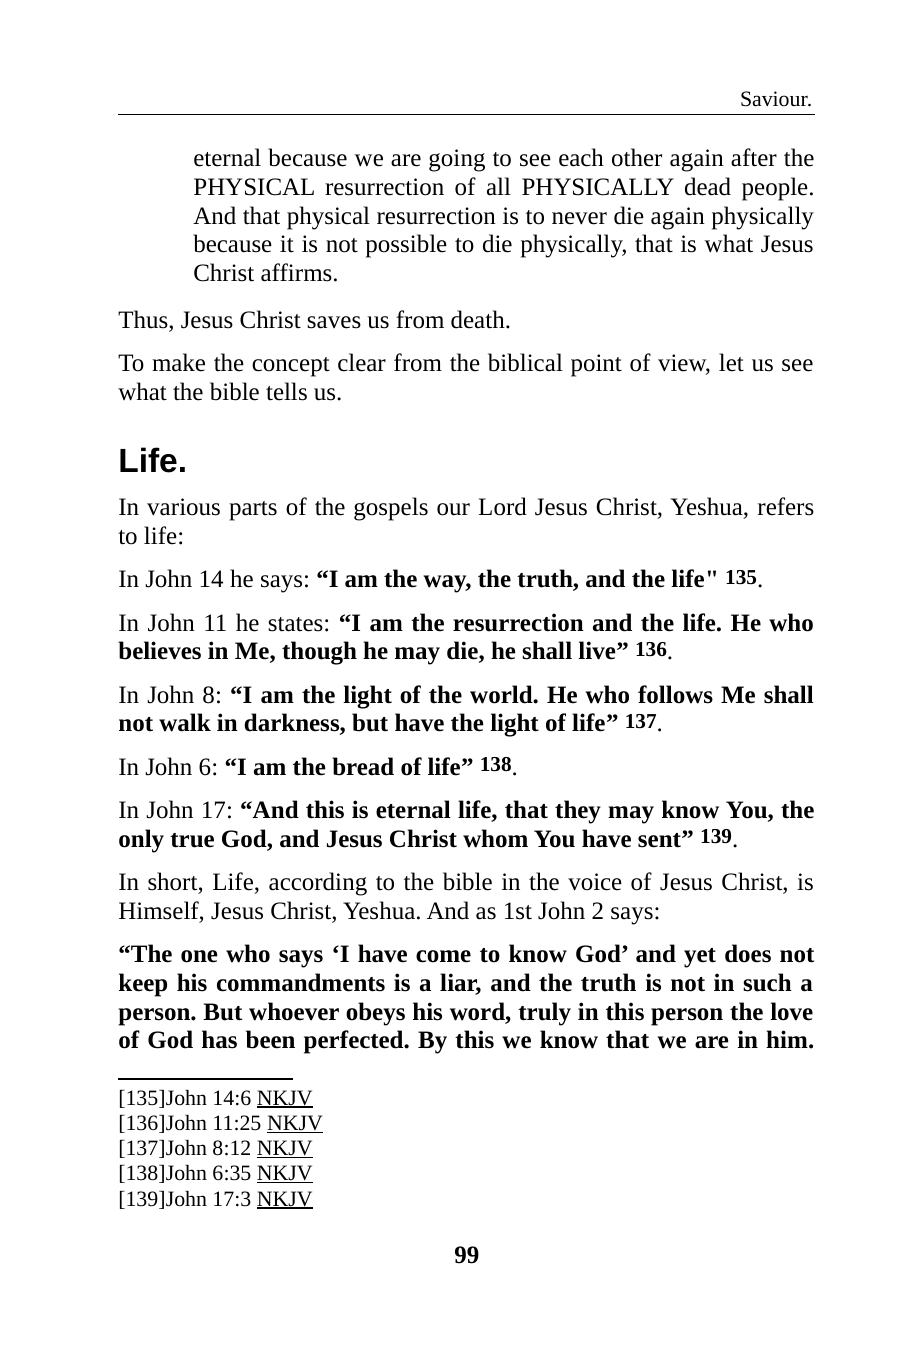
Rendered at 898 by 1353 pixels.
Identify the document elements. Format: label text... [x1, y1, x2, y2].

text John 17:3 NKJV [118, 1186, 815, 1211]
text In John 14 he says: “I am the way, the truth, and the life" . [118, 564, 815, 593]
text In John 11 he states: “I am the resurrection and the life. He who believes in Me, though he may die, he shall live” . [118, 608, 815, 665]
text In John 8: “I am the light of the world. He who follows Me shall not walk in darkness, but have the light of life” . [118, 680, 815, 737]
text To make the concept clear from the biblical point of view, let us see what the bible tells us. [118, 348, 815, 406]
text In various parts of the gospels our Lord Jesus Christ, Yeshua, refers to life: [118, 492, 815, 550]
text John 14:6 NKJV [118, 1085, 815, 1110]
text “The one who says ‘I have come to know God’ and yet does not keep his commandments is a liar, and the truth is not in such a person. But whoever obeys his word, truly in this person the love of God has been perfected. By this we know that we are in him. [118, 939, 815, 1054]
text John 11:25 NKJV [118, 1110, 815, 1135]
text John 8:12 NKJV [118, 1135, 815, 1160]
text In John 6: “I am the bread of life” . [118, 752, 815, 781]
text John 6:35 NKJV [118, 1160, 815, 1186]
list eternal because we are going to see each other again after the PHYSICAL resurrection of all PHYSICALLY dead people. And that physical resurrection is to never die again physically because it is not possible to die physically, that is what Jesus Christ affirms. [156, 143, 815, 287]
subtitle Life. [118, 441, 815, 480]
text In John 17: “And this is eternal life, that they may know You, the only true God, and Jesus Christ whom You have sent” . [118, 795, 815, 853]
text Thus, Jesus Christ saves us from death. [118, 305, 815, 333]
text In short, Life, according to the bible in the voice of Jesus Christ, is Himself, Jesus Christ, Yeshua. And as 1st John 2 says: [118, 867, 815, 925]
